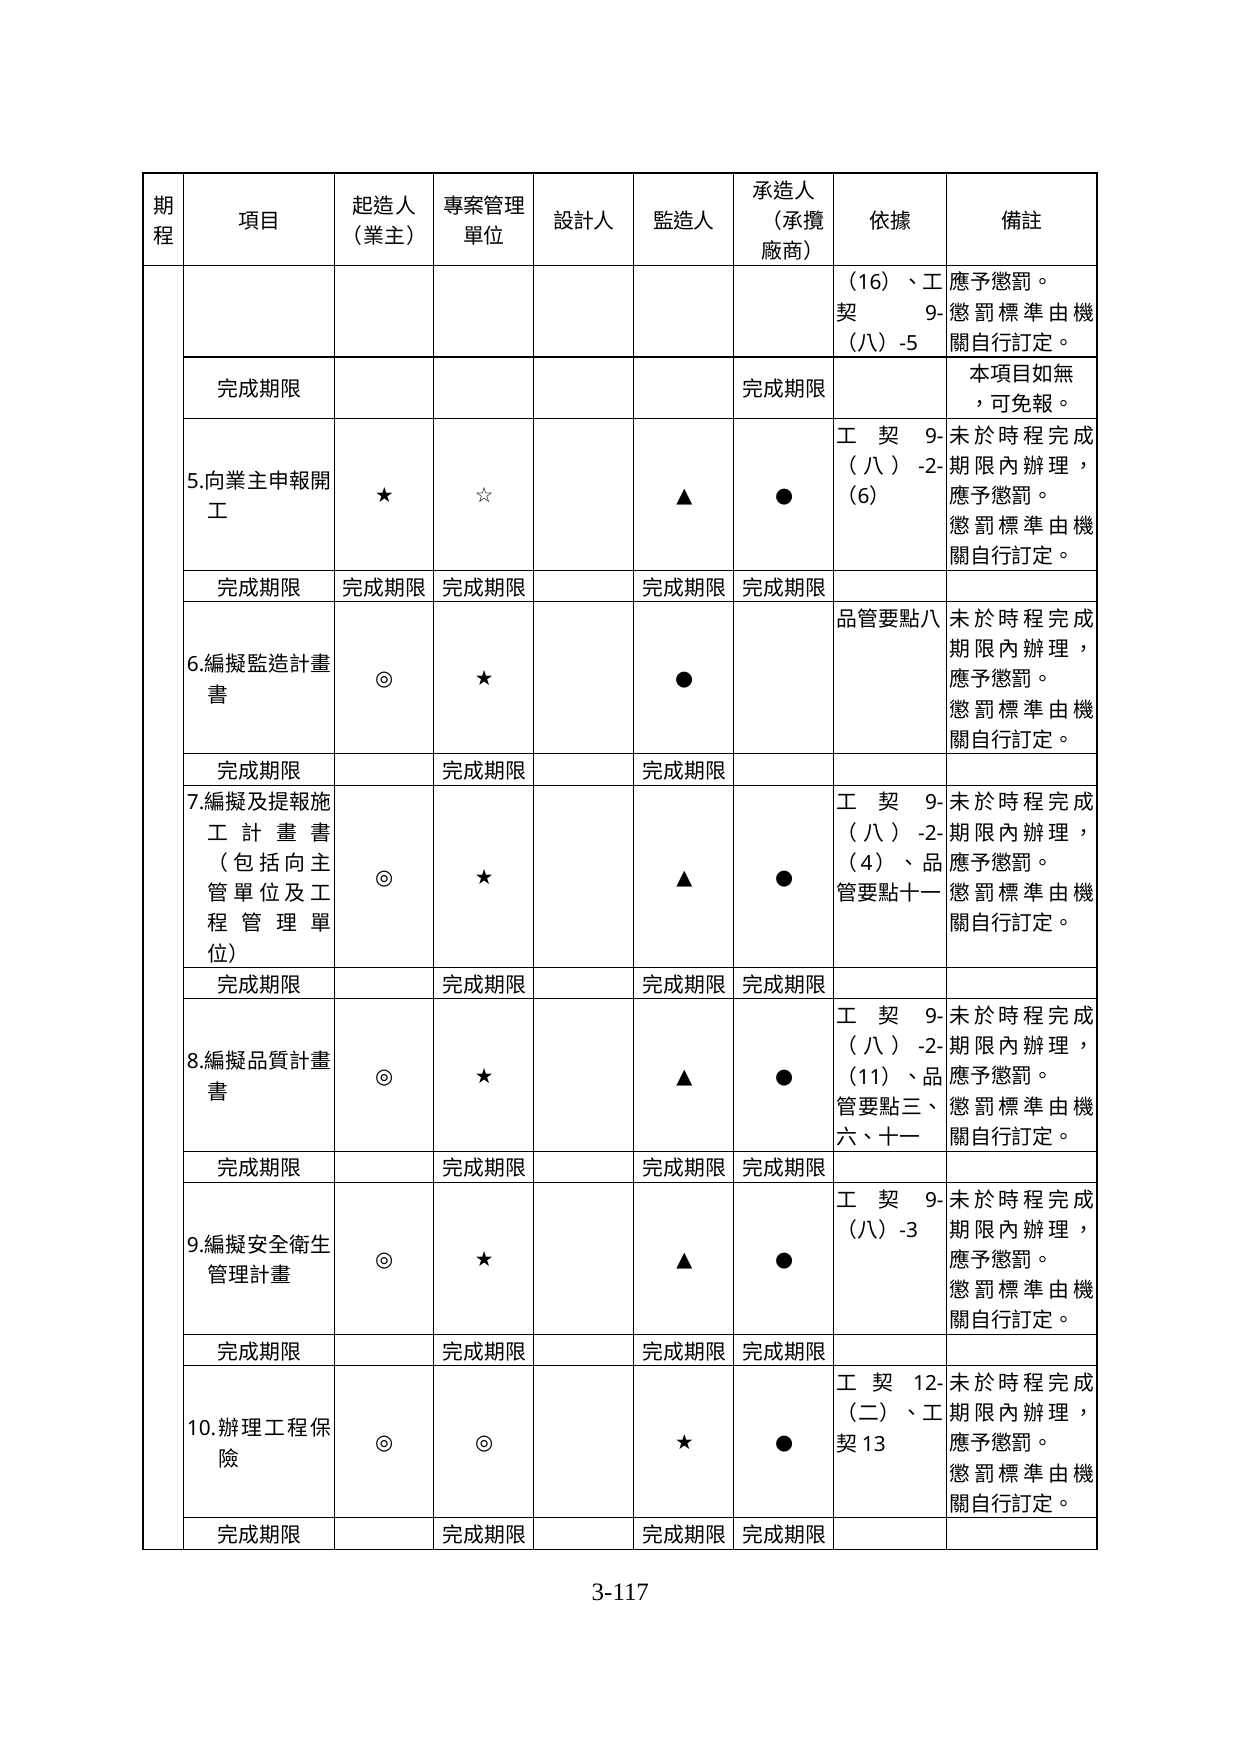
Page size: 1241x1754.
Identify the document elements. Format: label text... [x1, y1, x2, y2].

table_cell 完成期限 [434, 1152, 533, 1182]
table_cell 完成期限 [734, 968, 833, 998]
table_cell 未於時程完成期限內辦理，應予懲罰。 懲罰標準由機關自行訂定。 [947, 1183, 1096, 1334]
table_header 設計人 [534, 174, 633, 264]
table_cell 完成期限 [184, 968, 334, 998]
table_cell 完成期限 [734, 571, 833, 601]
table_cell [947, 754, 1096, 784]
table_cell [834, 1518, 946, 1548]
table_cell 完成期限 [434, 1335, 533, 1365]
table_cell [434, 266, 533, 356]
table_cell 完成期限 [184, 754, 334, 784]
table_cell 工契9-（八）-2-（4）、品管要點十一 [834, 786, 946, 967]
table_cell [834, 754, 946, 784]
table_header 監造人 [634, 174, 733, 264]
table_cell [335, 358, 433, 418]
table_cell 完成期限 [634, 1152, 733, 1182]
table_header 專案管理單位 [434, 174, 533, 264]
table_cell [834, 968, 946, 998]
table_cell [335, 968, 433, 998]
table_cell [947, 1335, 1096, 1365]
table_cell ● [734, 1366, 833, 1517]
table_cell [634, 358, 733, 418]
table_cell [947, 1152, 1096, 1182]
table_cell 完成期限 [434, 968, 533, 998]
table_cell [534, 602, 633, 753]
table_cell [534, 1366, 633, 1517]
table_cell 完成期限 [734, 1518, 833, 1548]
table_cell ☆ [434, 419, 533, 570]
table_cell 未於時程完成期限內辦理，應予懲罰。 懲罰標準由機關自行訂定。 [947, 786, 1096, 967]
table_cell 工契9-（八）-2-（6） [834, 419, 946, 570]
table_cell 10.辦理工程保險 [184, 1366, 334, 1517]
table_cell [534, 419, 633, 570]
table_cell 9.編擬安全衛生管理計畫 [184, 1183, 334, 1334]
table_cell 完成期限 [335, 571, 433, 601]
table_header 期程 [144, 174, 183, 264]
table_cell 完成期限 [634, 968, 733, 998]
table_cell ★ [335, 419, 433, 570]
table_cell ◎ [335, 1183, 433, 1334]
table_cell 完成期限 [184, 1335, 334, 1365]
table_cell [834, 1335, 946, 1365]
table_cell ◎ [335, 999, 433, 1151]
table_cell [335, 1335, 433, 1365]
table_cell 未於時程完成期限內辦理，應予懲罰。 懲罰標準由機關自行訂定。 [947, 419, 1096, 570]
table_cell ★ [434, 602, 533, 753]
table_cell [534, 968, 633, 998]
table_cell ● [734, 1183, 833, 1334]
table_cell [335, 1152, 433, 1182]
table_cell [144, 266, 183, 1548]
table_cell [534, 1152, 633, 1182]
table_cell [534, 1518, 633, 1548]
table_cell 工契12-（二）、工契13 [834, 1366, 946, 1517]
table_cell [834, 358, 946, 418]
table_cell [534, 358, 633, 418]
table_cell ▲ [634, 999, 733, 1151]
table_header 依據 [834, 174, 946, 264]
table_cell 8.編擬品質計畫書 [184, 999, 334, 1151]
table_cell 未於時程完成期限內辦理，應予懲罰。 懲罰標準由機關自行訂定。 [947, 602, 1096, 753]
table_cell 5.向業主申報開工 [184, 419, 334, 570]
table_cell [434, 358, 533, 418]
table_header 承造人（承攬廠商） [734, 174, 833, 264]
table_cell ★ [634, 1366, 733, 1517]
table_header 起造人（業主） [335, 174, 433, 264]
table_cell ● [734, 786, 833, 967]
table_cell 完成期限 [184, 571, 334, 601]
table_cell [947, 968, 1096, 998]
table_cell [335, 1518, 433, 1548]
table_cell 應予懲罰。 懲罰標準由機關自行訂定。 [947, 266, 1096, 356]
table_cell [534, 786, 633, 967]
table_cell 工契9-（八）-3 [834, 1183, 946, 1334]
table_cell 完成期限 [434, 1518, 533, 1548]
table_cell 完成期限 [434, 754, 533, 784]
table_cell 完成期限 [734, 1335, 833, 1365]
table_cell 完成期限 [734, 1152, 833, 1182]
table_cell 完成期限 [734, 358, 833, 418]
table_cell ◎ [335, 1366, 433, 1517]
table_cell 完成期限 [634, 754, 733, 784]
table_cell 未於時程完成期限內辦理，應予懲罰。 懲罰標準由機關自行訂定。 [947, 999, 1096, 1151]
table_cell ★ [434, 786, 533, 967]
table_cell （16）、工契9-（八）-5 [834, 266, 946, 356]
table_cell [534, 999, 633, 1151]
table_cell ◎ [434, 1366, 533, 1517]
table_cell 7.編擬及提報施工計畫書（包括向主管單位及工程管理單位） [184, 786, 334, 967]
table_cell 本項目如無 ，可免報。 [947, 358, 1096, 418]
table_cell 完成期限 [634, 1335, 733, 1365]
table_cell [534, 754, 633, 784]
table_cell [947, 1518, 1096, 1548]
table_cell ▲ [634, 786, 733, 967]
table_cell [834, 1152, 946, 1182]
table_header 備註 [947, 174, 1096, 264]
table_cell 工契9-（八）-2-（11）、品管要點三、六、十一 [834, 999, 946, 1151]
table_cell 完成期限 [184, 1152, 334, 1182]
table_cell ★ [434, 999, 533, 1151]
table_cell [184, 266, 334, 356]
table_header 項目 [184, 174, 334, 264]
table_cell [534, 266, 633, 356]
table_cell ● [634, 602, 733, 753]
table_cell [734, 754, 833, 784]
table_cell ★ [434, 1183, 533, 1334]
table_cell [335, 266, 433, 356]
table_cell ● [734, 419, 833, 570]
table_cell [534, 1183, 633, 1334]
table_cell 完成期限 [634, 571, 733, 601]
table_cell 完成期限 [184, 1518, 334, 1548]
table_cell 品管要點八 [834, 602, 946, 753]
table_cell [947, 571, 1096, 601]
table_cell 6.編擬監造計畫書 [184, 602, 334, 753]
table_cell 完成期限 [434, 571, 533, 601]
table_cell ▲ [634, 419, 733, 570]
table_cell [734, 602, 833, 753]
table_cell [534, 1335, 633, 1365]
table_cell [534, 571, 633, 601]
table_cell 完成期限 [184, 358, 334, 418]
table_cell ▲ [634, 1183, 733, 1334]
table_cell ● [734, 999, 833, 1151]
table_cell 完成期限 [634, 1518, 733, 1548]
table_cell 未於時程完成期限內辦理，應予懲罰。 懲罰標準由機關自行訂定。 [947, 1366, 1096, 1517]
table_cell [634, 266, 733, 356]
table_cell ◎ [335, 602, 433, 753]
table_cell [734, 266, 833, 356]
table_cell ◎ [335, 786, 433, 967]
table_cell [335, 754, 433, 784]
table_cell [834, 571, 946, 601]
